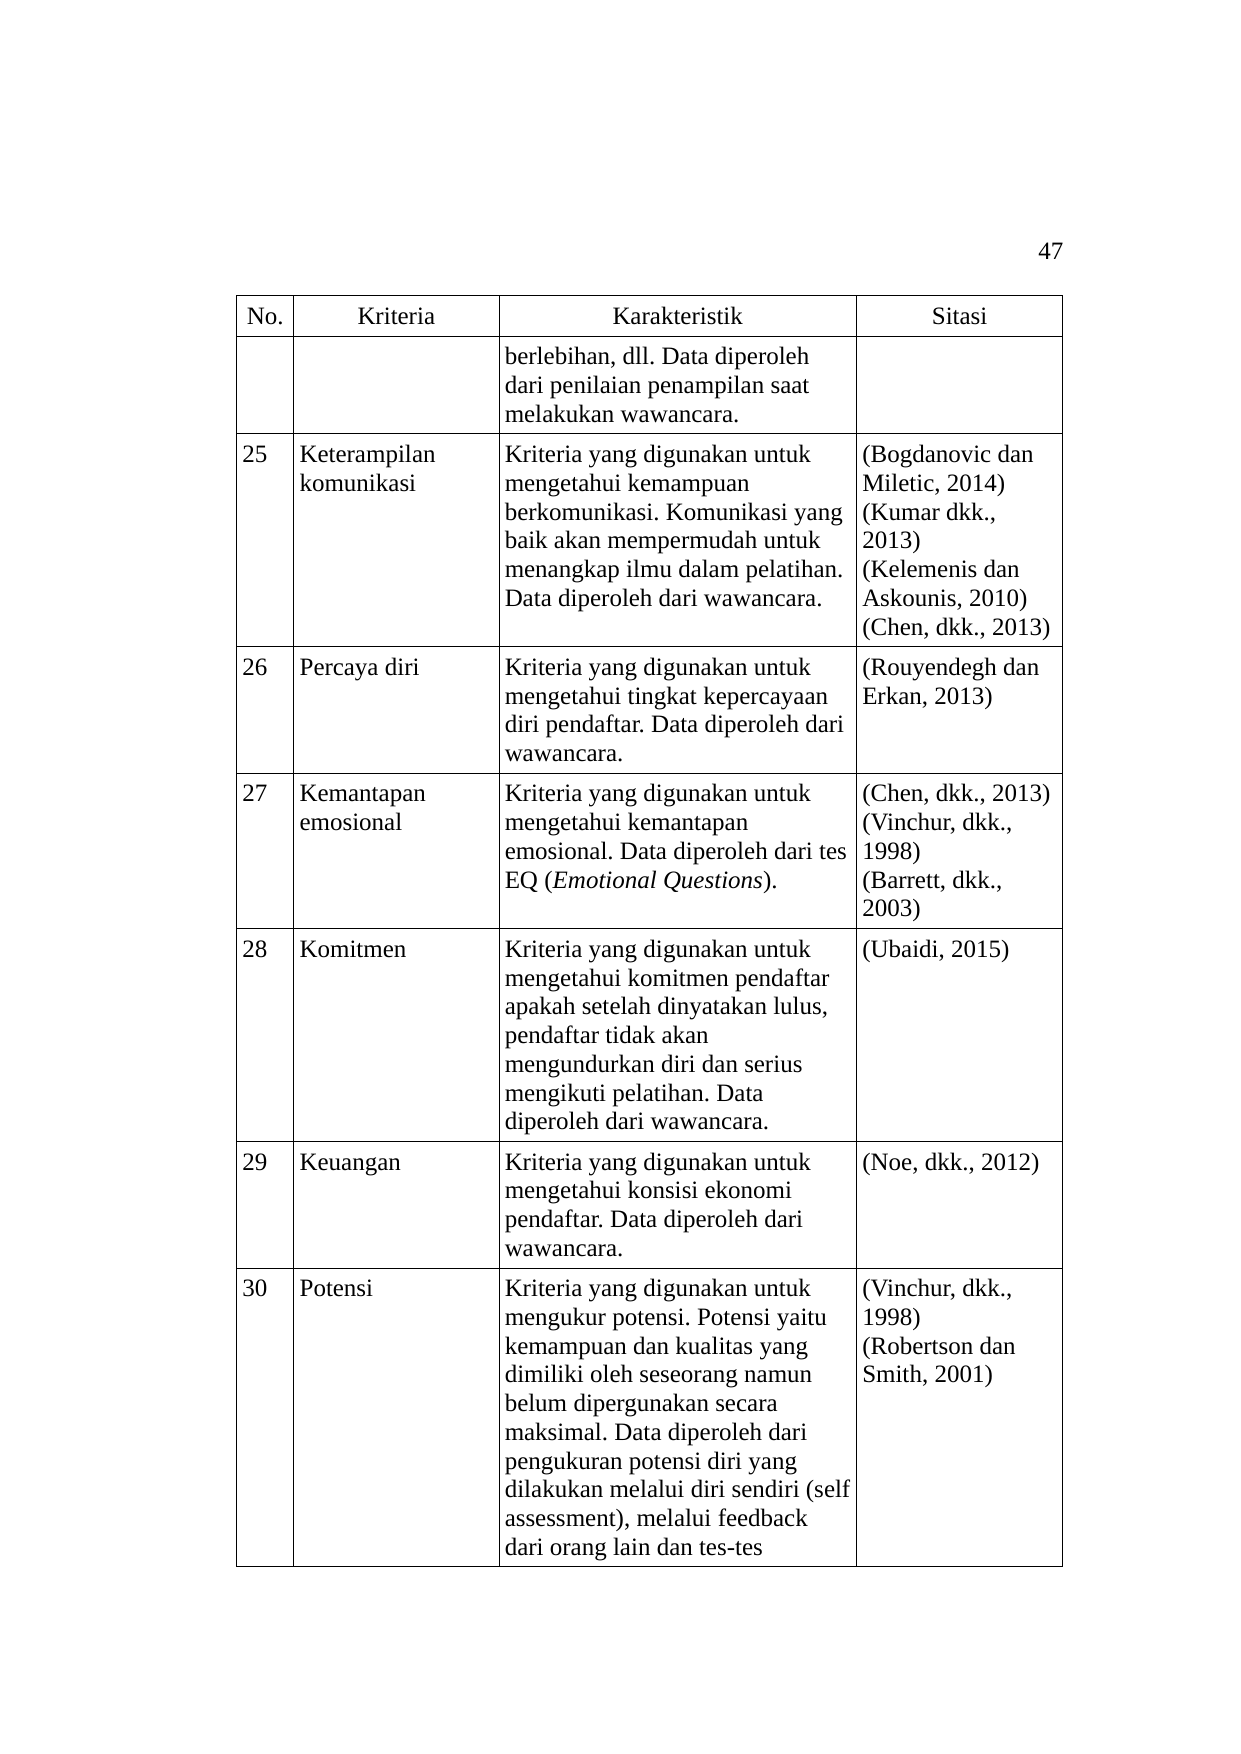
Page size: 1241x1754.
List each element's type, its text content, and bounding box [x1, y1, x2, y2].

table_cell 28 [237, 929, 293, 1141]
table_cell Keterampilan komunikasi [294, 434, 499, 646]
table_header Karakteristik [500, 296, 856, 336]
table_header No. [237, 296, 293, 336]
table_cell (Vinchur, dkk., 1998) (Robertson dan Smith, 2001) [857, 1269, 1062, 1566]
table_cell (Chen, dkk., 2013) (Vinchur, dkk., 1998) (Barrett, dkk., 2003) [857, 774, 1062, 928]
table_cell 30 [237, 1269, 293, 1566]
table_header Kriteria [294, 296, 499, 336]
table_cell [294, 337, 499, 433]
table_cell Komitmen [294, 929, 499, 1141]
table_cell Kriteria yang digunakan untuk mengetahui kemantapan emosional. Data diperoleh dari tes EQ (Emotional Questions). [500, 774, 856, 928]
table_cell Kemantapan emosional [294, 774, 499, 928]
table_cell (Bogdanovic dan Miletic, 2014) (Kumar dkk., 2013) (Kelemenis dan Askounis, 2010) (Chen, dkk., 2013) [857, 434, 1062, 646]
table_cell 26 [237, 647, 293, 773]
table_cell Kriteria yang digunakan untuk mengetahui kemampuan berkomunikasi. Komunikasi yang baik akan mempermudah untuk menangkap ilmu dalam pelatihan. Data diperoleh dari wawancara. [500, 434, 856, 646]
table_cell Kriteria yang digunakan untuk mengetahui tingkat kepercayaan diri pendaftar. Data diperoleh dari wawancara. [500, 647, 856, 773]
table_cell (Ubaidi, 2015) [857, 929, 1062, 1141]
table_cell 29 [237, 1142, 293, 1267]
table_cell [237, 337, 293, 433]
table_cell Percaya diri [294, 647, 499, 773]
table_cell Kriteria yang digunakan untuk mengetahui komitmen pendaftar apakah setelah dinyatakan lulus, pendaftar tidak akan mengundurkan diri dan serius mengikuti pelatihan. Data diperoleh dari wawancara. [500, 929, 856, 1141]
table_cell berlebihan, dll. Data diperoleh dari penilaian penampilan saat melakukan wawancara. [500, 337, 856, 433]
table_cell Kriteria yang digunakan untuk mengetahui konsisi ekonomi pendaftar. Data diperoleh dari wawancara. [500, 1142, 856, 1267]
table_cell (Noe, dkk., 2012) [857, 1142, 1062, 1267]
table_cell [857, 337, 1062, 433]
table_cell (Rouyendegh dan Erkan, 2013) [857, 647, 1062, 773]
table_cell Keuangan [294, 1142, 499, 1267]
table_cell Potensi [294, 1269, 499, 1566]
table_cell Kriteria yang digunakan untuk mengukur potensi. Potensi yaitu kemampuan dan kualitas yang dimiliki oleh seseorang namun belum dipergunakan secara maksimal. Data diperoleh dari pengukuran potensi diri yang dilakukan melalui diri sendiri (self assessment), melalui feedback dari orang lain dan tes-tes [500, 1269, 856, 1566]
table_cell 25 [237, 434, 293, 646]
table_header Sitasi [857, 296, 1062, 336]
table_cell 27 [237, 774, 293, 928]
